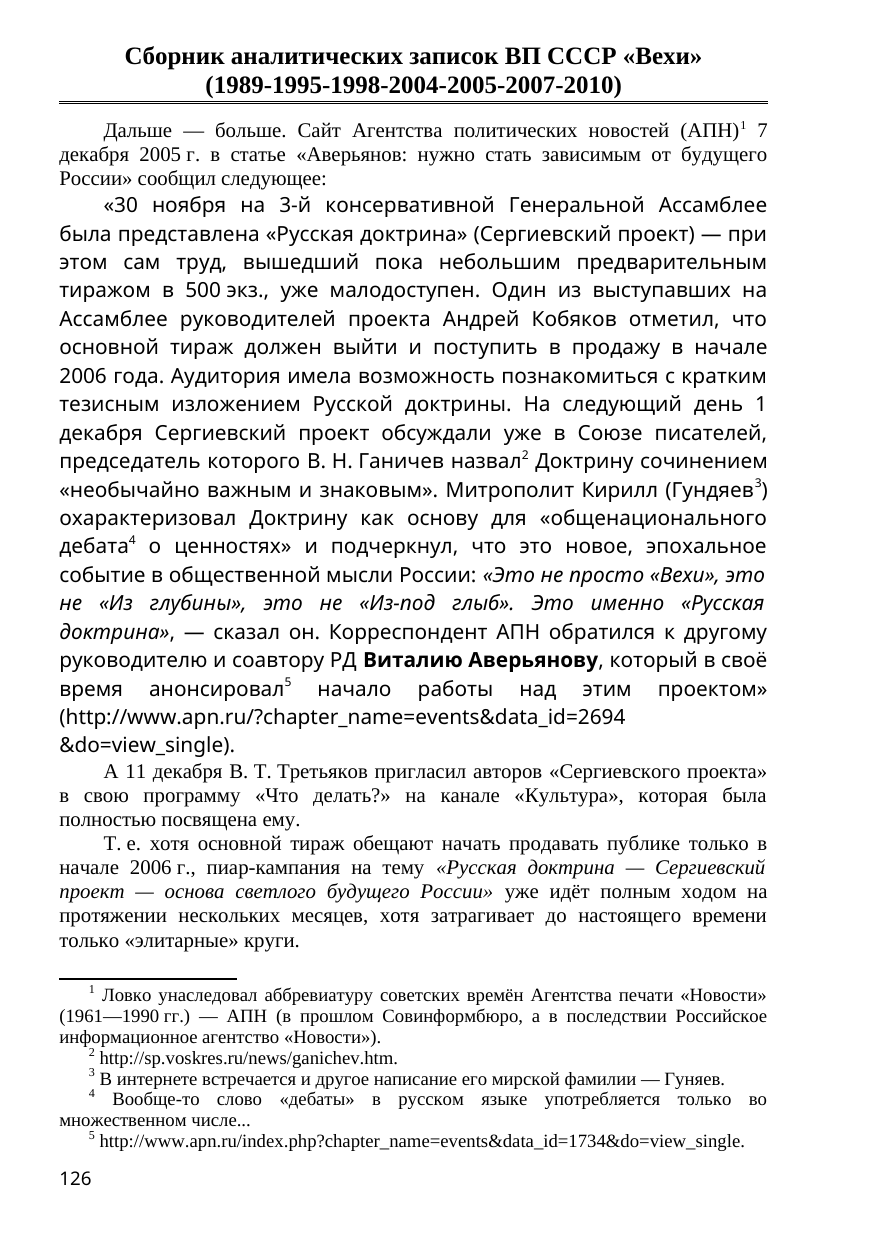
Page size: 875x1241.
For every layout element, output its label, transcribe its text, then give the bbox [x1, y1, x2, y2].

text Т. е. хотя основной тираж обещают начать продавать публике только в начале 2006 г., пиар-кампания на тему «Русская доктрина — Сергиевский проект — основа светлого будущего России» уже идёт полным ходом на протяжении нескольких месяцев, хотя затрагивает до настоящего времени только «элитарные» круги. [59, 831, 768, 952]
text http://www.apn.ru/index.php?chapter_name=events&data_id=1734&do=view_single. [59, 1131, 768, 1152]
text Дальше — больше. Сайт Агентства политических новостей (АПН) 7 декабря 2005 г. в статье «Аверьянов: нужно стать зависимым от будущего России» сообщил следующее: [59, 118, 768, 190]
text «30 ноября на 3-й консервативной Генеральной Ассамблее была представлена «Русская доктрина» (Сергиевский проект) — при этом сам труд, вышедший пока небольшим предварительным тиражом в 500 экз., уже малодоступен. Один из выступавших на Ассамблее руководителей проекта Андрей Кобяков отметил, что основной тираж должен выйти и поступить в продажу в начале 2006 года. Аудитория имела возможность познакомиться с кратким тезисным изложением Русской доктрины. На следующий день 1 декабря Сергиевский проект обсуждали уже в Союзе писателей, председатель которого В. Н. Ганичев назвал Доктрину сочинением «необычайно важным и знаковым». Митрополит Кирилл (Гундяев) охарактеризовал Доктрину как основу для «общенационального дебата о ценностях» и подчеркнул, что это новое, эпохальное событие в общественной мысли России: «Это не просто «Вехи», это не «Из глубины», это не «Из-под глыб». Это именно «Русская доктрина», — сказал он. Корреспондент АПН обратился к другому руководителю и соавтору РД Виталию Аверьянову, который в своё время анонсировал начало работы над этим проектом» (http://www.apn.ru/?chapter_name=events&data_id=2694 &do=view_single). [59, 190, 768, 759]
text В интернете встречается и другое написание его мирской фамилии — Гуняев. [59, 1068, 768, 1089]
text Ловко унаследовал аббревиатуру советских времён Агентства печати «Новости» (1961—1990 гг.) — АПН (в прошлом Совинформбюро, а в последствии Российское информационное агентство «Новости»). [59, 985, 768, 1047]
text Вообще-то слово «дебаты» в русском языке употребляется только во множественном числе... [59, 1089, 768, 1131]
text А 11 декабря В. Т. Третьяков пригласил авторов «Сергиевского проекта» в свою программу «Что делать?» на канале «Культура», которая была полностью посвящена ему. [59, 759, 768, 831]
text http://sp.voskres.ru/news/ganichev.htm. [59, 1047, 768, 1068]
